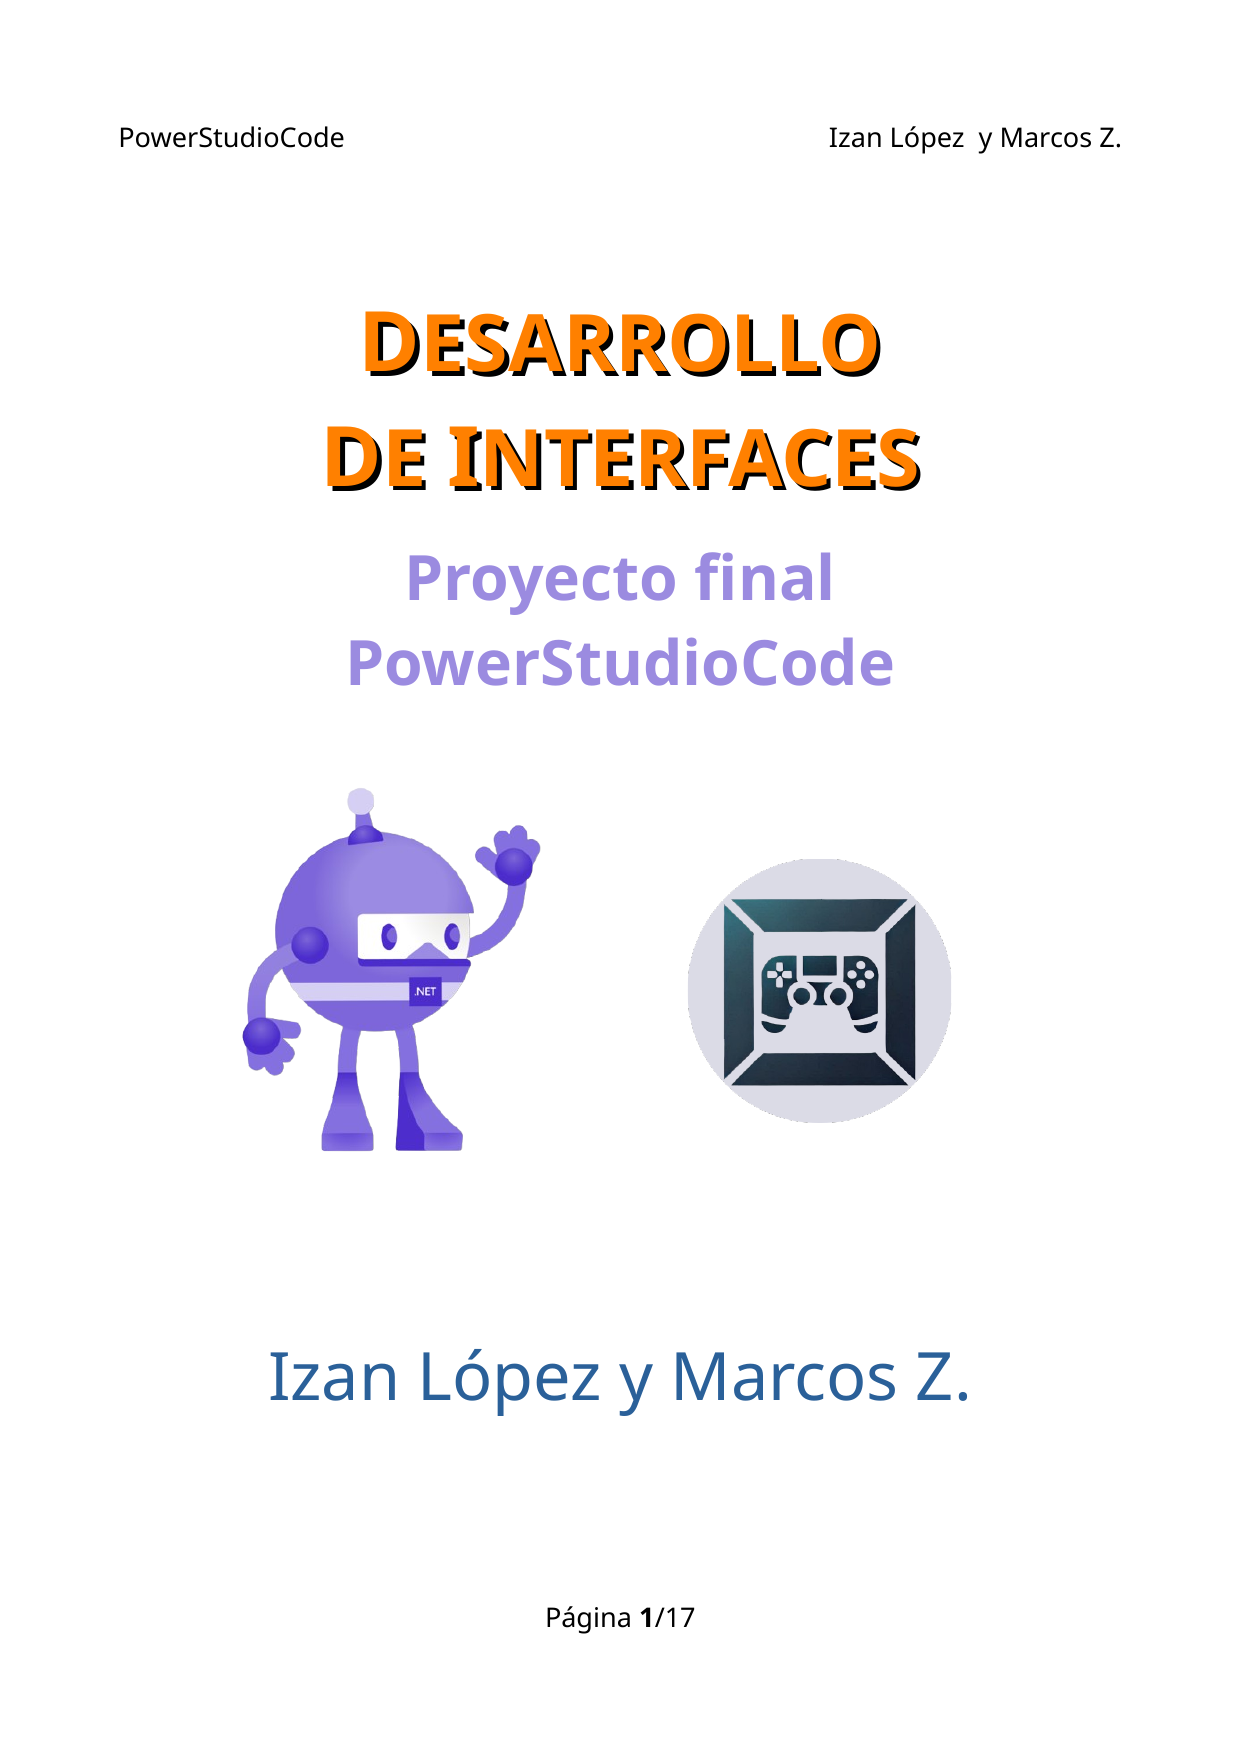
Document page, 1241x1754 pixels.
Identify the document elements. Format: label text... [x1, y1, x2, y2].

picture [687, 859, 952, 1123]
text DE INTERFACES [118, 397, 1122, 511]
text Izan López y Marcos Z. [118, 1329, 1122, 1420]
text Proyecto final [118, 534, 1122, 619]
text DESARROLLO [118, 278, 1122, 397]
text PowerStudioCode [118, 619, 1122, 704]
picture [213, 776, 575, 1171]
